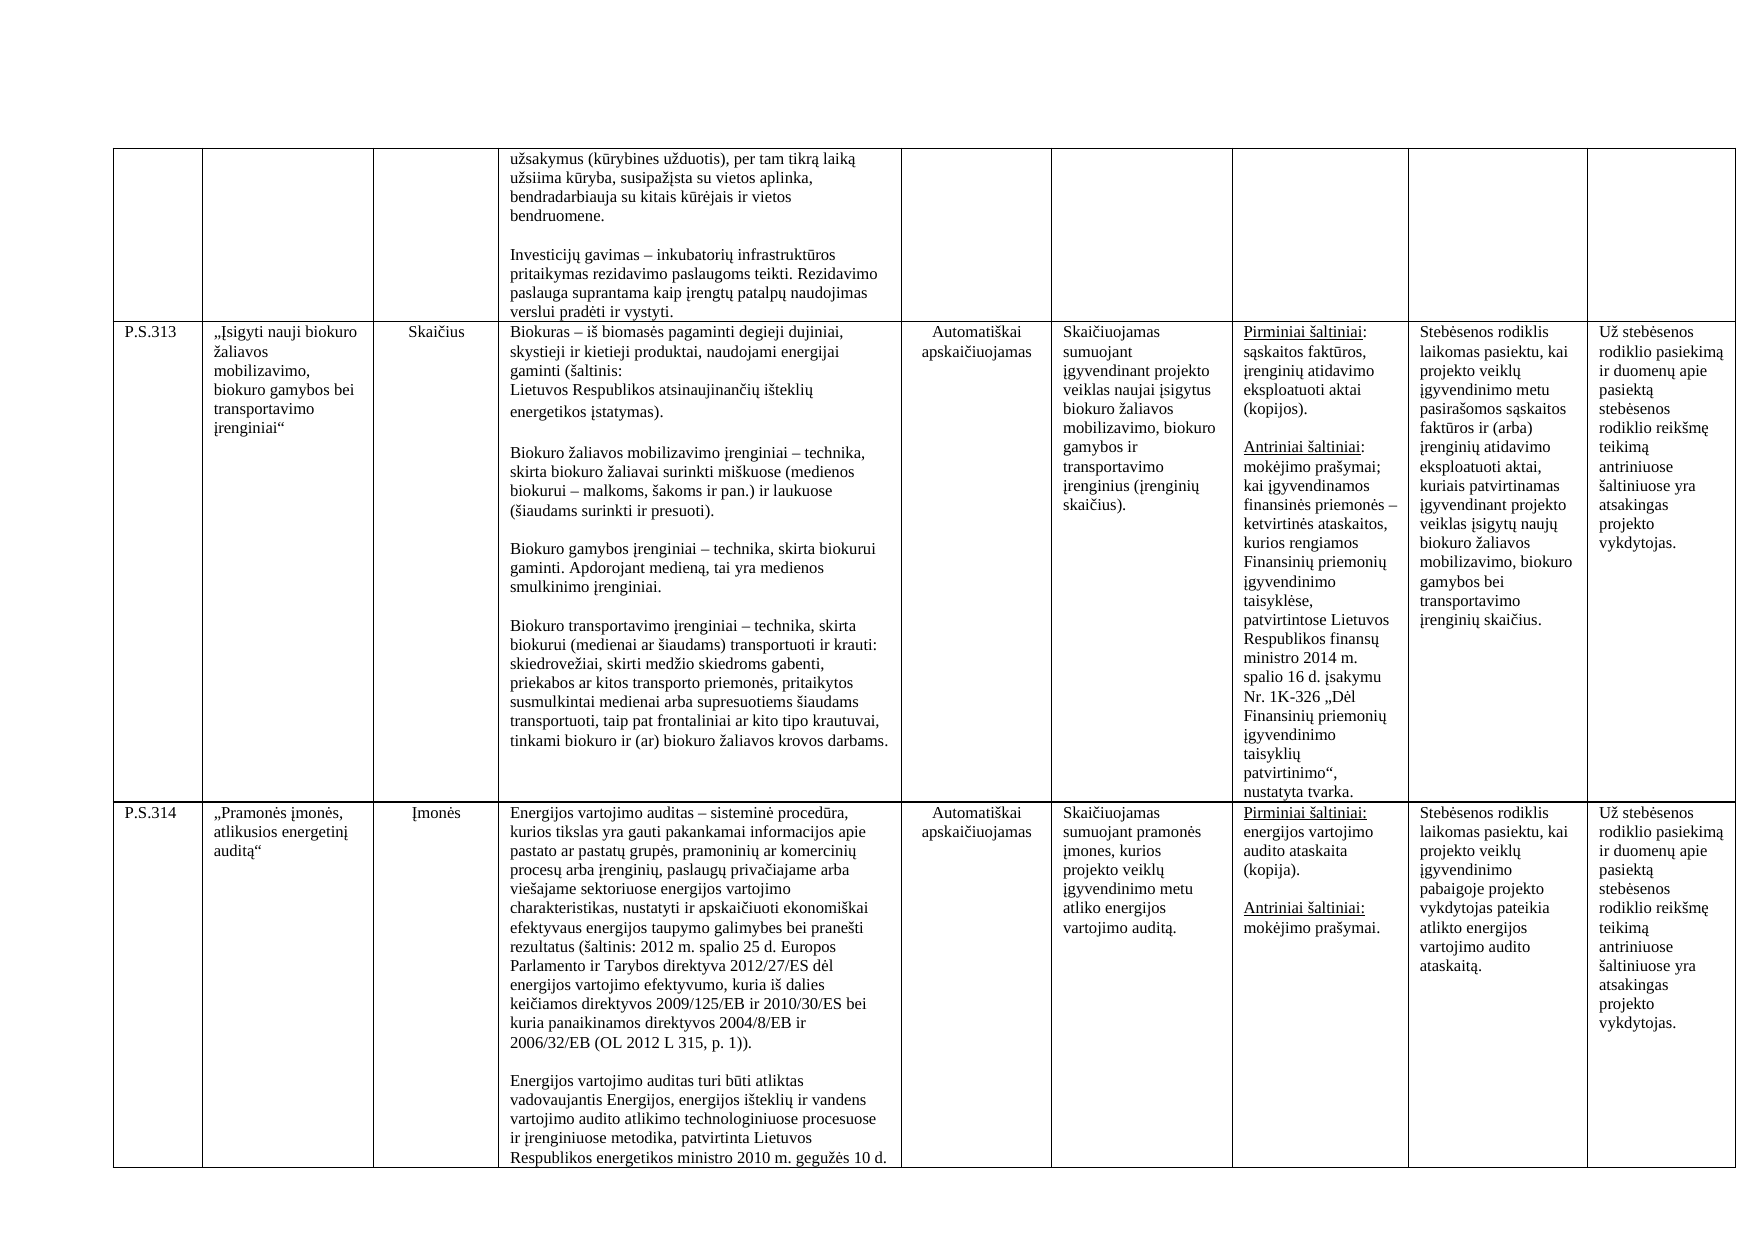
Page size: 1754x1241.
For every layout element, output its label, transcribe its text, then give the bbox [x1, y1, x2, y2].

table_cell Pirminiai šaltiniai: sąskaitos faktūros, įrenginių atidavimo eksploatuoti aktai (kopijos). Antriniai šaltiniai: mokėjimo prašymai; kai įgyvendinamos finansinės priemonės – ketvirtinės ataskaitos, kurios rengiamos Finansinių priemonių įgyvendinimo taisyklėse, patvirtintose Lietuvos Respublikos finansų ministro 2014 m. spalio 16 d. įsakymu Nr. 1K-326 „Dėl Finansinių priemonių įgyvendinimo taisyklių patvirtinimo“, nustatyta tvarka. [1233, 322, 1408, 801]
table_cell Biokuras – iš biomasės pagaminti degieji dujiniai, skystieji ir kietieji produktai, naudojami energijai gaminti (šaltinis: Lietuvos Respublikos atsinaujinančių išteklių energetikos įstatymas). Biokuro žaliavos mobilizavimo įrenginiai – technika, skirta biokuro žaliavai surinkti miškuose (medienos biokurui – malkoms, šakoms ir pan.) ir laukuose (šiaudams surinkti ir presuoti). Biokuro gamybos įrenginiai – technika, skirta biokurui gaminti. Apdorojant medieną, tai yra medienos smulkinimo įrenginiai. Biokuro transportavimo įrenginiai – technika, skirta biokurui (medienai ar šiaudams) transportuoti ir krauti: skiedrovežiai, skirti medžio skiedroms gabenti, priekabos ar kitos transporto priemonės, pritaikytos susmulkintai medienai arba supresuotiems šiaudams transportuoti, taip pat frontaliniai ar kito tipo krautuvai, tinkami biokuro ir (ar) biokuro žaliavos krovos darbams. [499, 322, 901, 801]
table_cell „Pramonės įmonės, atlikusios energetinį auditą“ [203, 803, 373, 1167]
table_cell P.S.314 [114, 803, 202, 1167]
table_cell Automatiškai apskaičiuojamas [902, 803, 1051, 1167]
table_cell Įmonės [374, 803, 498, 1167]
table_cell [374, 149, 498, 321]
table_cell [1233, 149, 1408, 321]
table_cell Automatiškai apskaičiuojamas [902, 322, 1051, 801]
table_cell [902, 149, 1051, 321]
table_cell Stebėsenos rodiklis laikomas pasiektu, kai projekto veiklų įgyvendinimo metu pasirašomos sąskaitos faktūros ir (arba) įrenginių atidavimo eksploatuoti aktai, kuriais patvirtinamas įgyvendinant projekto veiklas įsigytų naujų biokuro žaliavos mobilizavimo, biokuro gamybos bei transportavimo įrenginių skaičius. [1409, 322, 1587, 801]
table_cell [1588, 149, 1735, 321]
table_cell užsakymus (kūrybines užduotis), per tam tikrą laiką užsiima kūryba, susipažįsta su vietos aplinka, bendradarbiauja su kitais kūrėjais ir vietos bendruomene. Investicijų gavimas – inkubatorių infrastruktūros pritaikymas rezidavimo paslaugoms teikti. Rezidavimo paslauga suprantama kaip įrengtų patalpų naudojimas verslui pradėti ir vystyti. [499, 149, 901, 321]
table_cell [1052, 149, 1232, 321]
table_cell [114, 149, 202, 321]
table_cell [203, 149, 373, 321]
table_cell Pirminiai šaltiniai: energijos vartojimo audito ataskaita (kopija). Antriniai šaltiniai: mokėjimo prašymai. [1233, 803, 1408, 1167]
table_cell Už stebėsenos rodiklio pasiekimą ir duomenų apie pasiektą stebėsenos rodiklio reikšmę teikimą antriniuose šaltiniuose yra atsakingas projekto vykdytojas. [1588, 803, 1735, 1167]
table_cell Skaičiuojamas sumuojant pramonės įmones, kurios projekto veiklų įgyvendinimo metu atliko energijos vartojimo auditą. [1052, 803, 1232, 1167]
table_cell Skaičius [374, 322, 498, 801]
table_cell Skaičiuojamas sumuojant įgyvendinant projekto veiklas naujai įsigytus biokuro žaliavos mobilizavimo, biokuro gamybos ir transportavimo įrenginius (įrenginių skaičius). [1052, 322, 1232, 801]
table_cell [1409, 149, 1587, 321]
table_cell Už stebėsenos rodiklio pasiekimą ir duomenų apie pasiektą stebėsenos rodiklio reikšmę teikimą antriniuose šaltiniuose yra atsakingas projekto vykdytojas. [1588, 322, 1735, 801]
table_cell Stebėsenos rodiklis laikomas pasiektu, kai projekto veiklų įgyvendinimo pabaigoje projekto vykdytojas pateikia atlikto energijos vartojimo audito ataskaitą. [1409, 803, 1587, 1167]
table_cell Energijos vartojimo auditas – sisteminė procedūra, kurios tikslas yra gauti pakankamai informacijos apie pastato ar pastatų grupės, pramoninių ar komercinių procesų arba įrenginių, paslaugų privačiajame arba viešajame sektoriuose energijos vartojimo charakteristikas, nustatyti ir apskaičiuoti ekonomiškai efektyvaus energijos taupymo galimybes bei pranešti rezultatus (šaltinis: 2012 m. spalio 25 d. Europos Parlamento ir Tarybos direktyva 2012/27/ES dėl energijos vartojimo efektyvumo, kuria iš dalies keičiamos direktyvos 2009/125/EB ir 2010/30/ES bei kuria panaikinamos direktyvos 2004/8/EB ir 2006/32/EB (OL 2012 L 315, p. 1)). Energijos vartojimo auditas turi būti atliktas vadovaujantis Energijos, energijos išteklių ir vandens vartojimo audito atlikimo technologiniuose procesuose ir įrenginiuose metodika, patvirtinta Lietuvos Respublikos energetikos ministro 2010 m. gegužės 10 d. [499, 803, 901, 1167]
table_cell P.S.313 [114, 322, 202, 801]
table_cell „Įsigyti nauji biokuro žaliavos mobilizavimo, biokuro gamybos bei transportavimo įrenginiai“ [203, 322, 373, 801]
